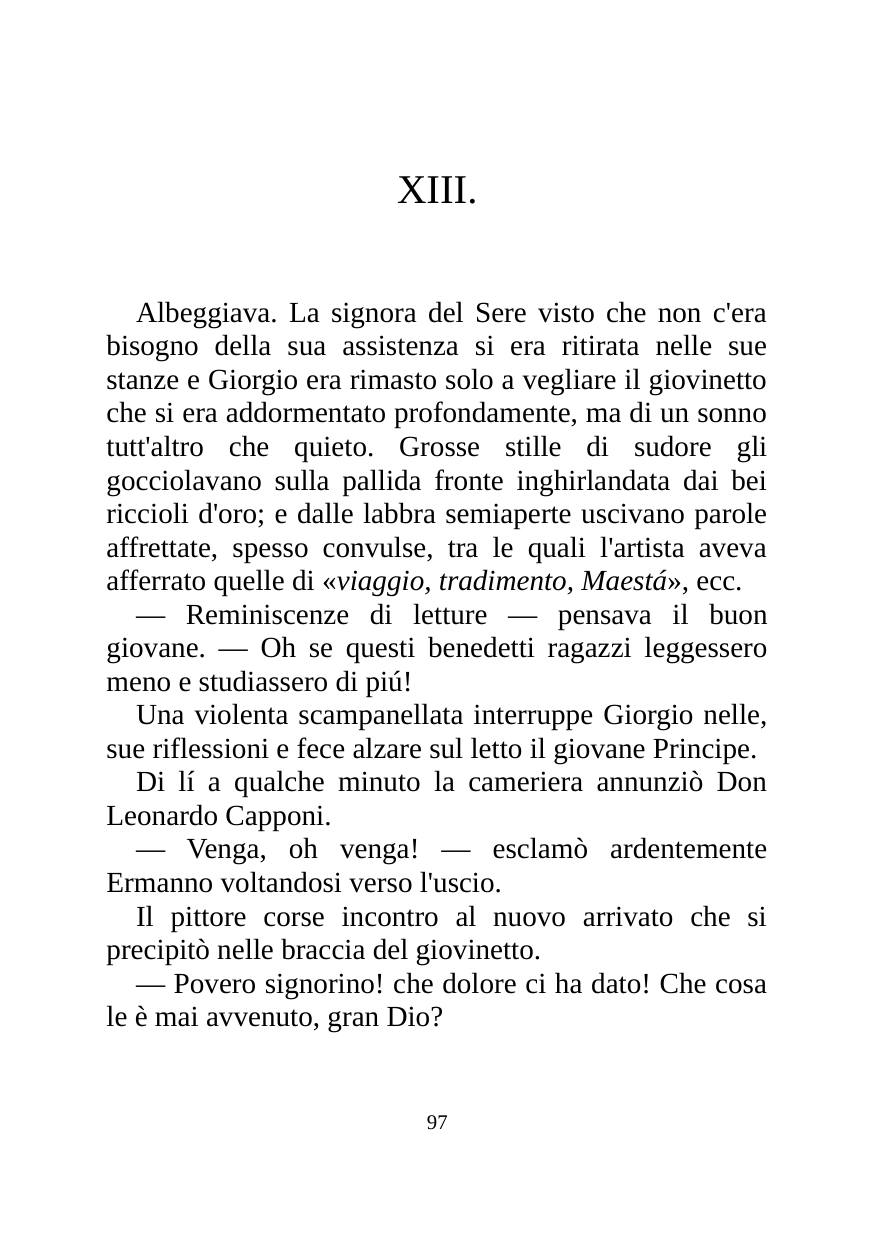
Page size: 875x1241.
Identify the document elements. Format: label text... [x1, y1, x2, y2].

text Albeggiava. La signora del Sere visto che non c'era bisogno della sua assistenza si era ritirata nelle sue stanze e Giorgio era rimasto solo a vegliare il giovinetto che si era addormentato profondamente, ma di un sonno tutt'altro che quieto. Grosse stille di sudore gli gocciolavano sulla pallida fronte inghirlandata dai bei riccioli d'oro; e dalle labbra semiaperte uscivano parole affrettate, spesso convulse, tra le quali l'artista aveva afferrato quelle di «viaggio, tradimento, Maestá», ecc. [106, 295, 768, 597]
text — Reminiscenze di letture — pensava il buon giovane. — Oh se questi benedetti ragazzi leggessero meno e studiassero di piú! [106, 597, 768, 697]
subtitle XIII. [106, 165, 768, 212]
text — Povero signorino! che dolore ci ha dato! Che cosa le è mai avvenuto, gran Dio? [106, 966, 768, 1033]
text — Venga, oh venga! — esclamò ardentemente Ermanno voltandosi verso l'uscio. [106, 832, 768, 899]
text Il pittore corse incontro al nuovo arrivato che si precipitò nelle braccia del giovinetto. [106, 899, 768, 966]
text Di lí a qualche minuto la cameriera annunziò Don Leonardo Capponi. [106, 764, 768, 832]
text Una violenta scampanellata interruppe Giorgio nelle, sue riflessioni e fece alzare sul letto il giovane Principe. [106, 697, 768, 764]
